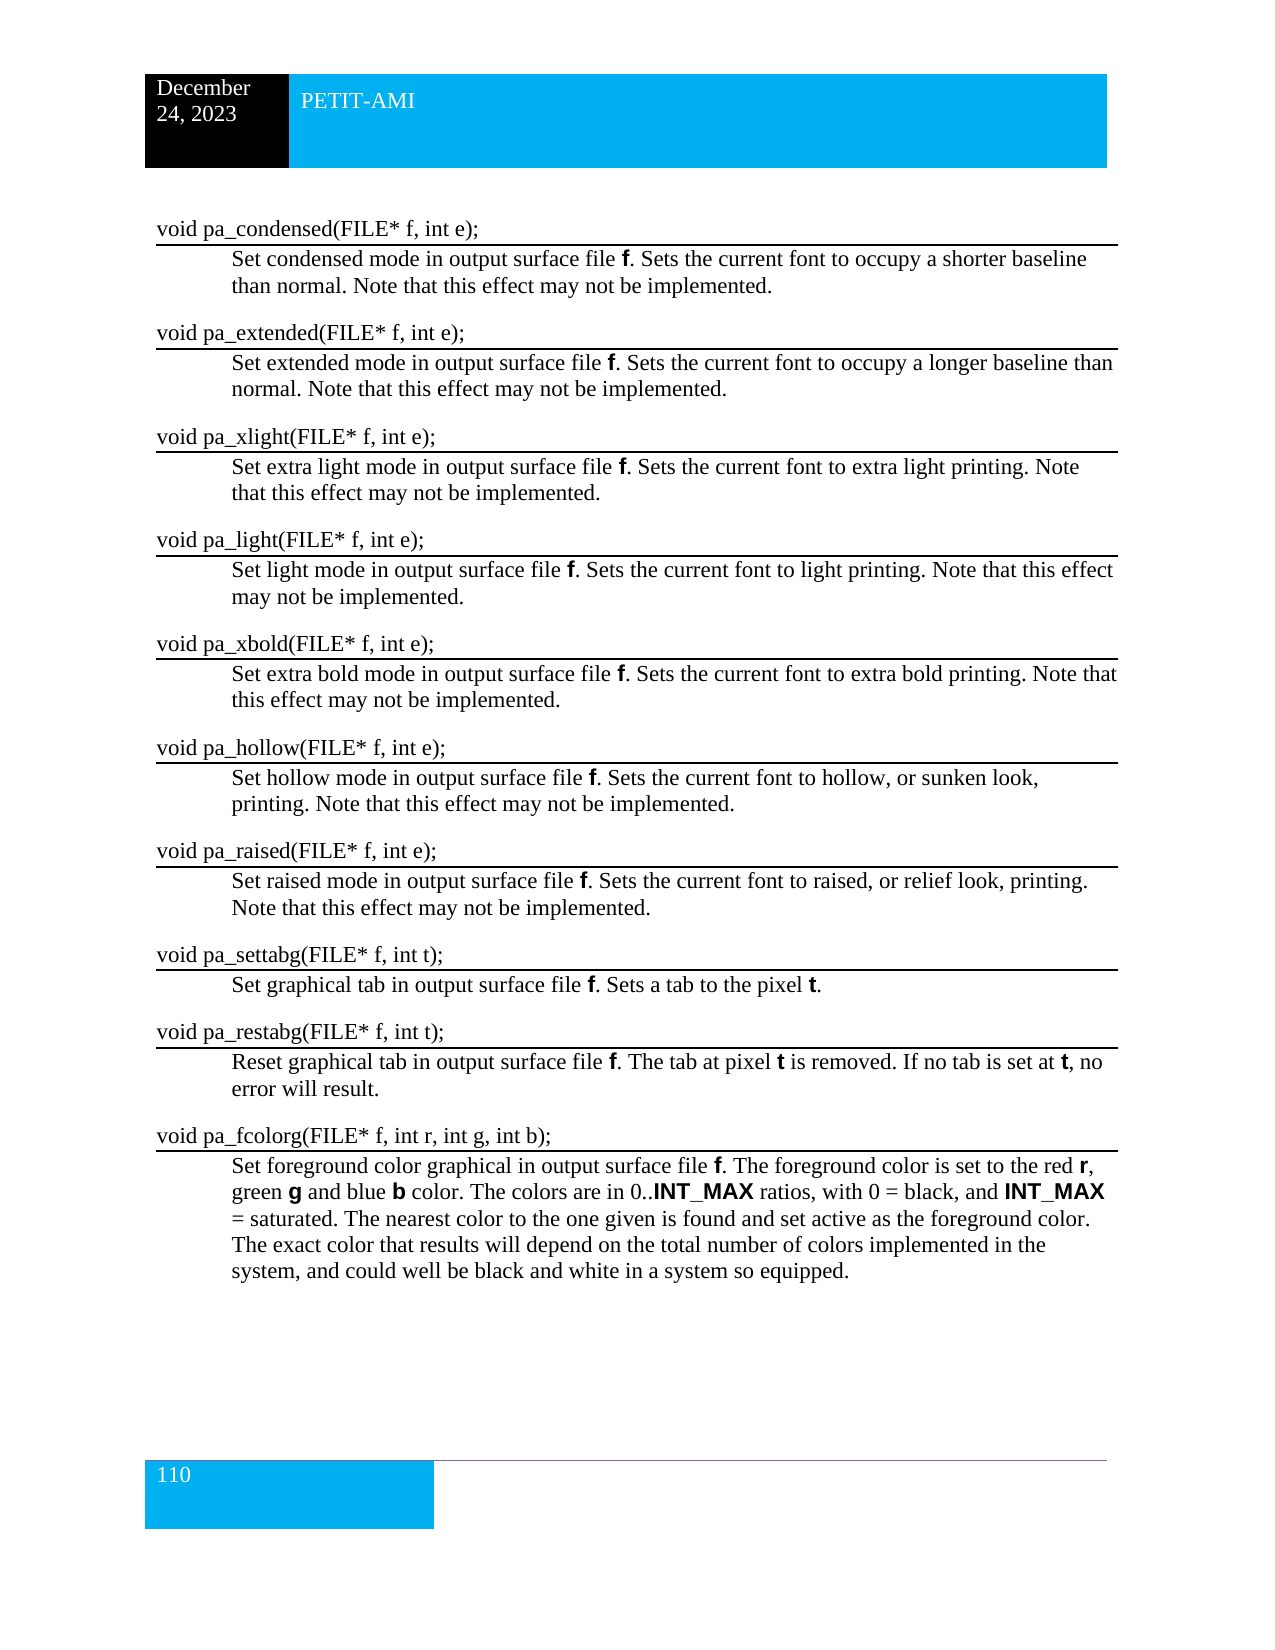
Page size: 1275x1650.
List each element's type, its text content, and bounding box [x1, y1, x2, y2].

text void pa_xbold(FILE* f, int e); [156, 630, 1118, 658]
text void pa_raised(FILE* f, int e); [156, 837, 1118, 866]
text Set foreground color graphical in output surface file f. The foreground color is set to the red r, green g and blue b color. The colors are in 0..INT_MAX ratios, with 0 = black, and INT_MAX = saturated. The nearest color to the one given is found and set active as the foreground color. The exact color that results will depend on the total number of colors implemented in the system, and could well be black and white in a system so equipped. [231, 1152, 1118, 1284]
text Set condensed mode in output surface file f. Sets the current font to occupy a shorter baseline than normal. Note that this effect may not be implemented. [231, 246, 1118, 298]
text void pa_settabg(FILE* f, int t); [156, 941, 1118, 969]
text Set hollow mode in output surface file f. Sets the current font to hollow, or sunken look, printing. Note that this effect may not be implemented. [231, 764, 1118, 816]
text Set raised mode in output surface file f. Sets the current font to raised, or relief look, printing. Note that this effect may not be implemented. [231, 868, 1118, 920]
text Set extended mode in output surface file f. Sets the current font to occupy a longer baseline than normal. Note that this effect may not be implemented. [231, 350, 1118, 402]
text Set extra bold mode in output surface file f. Sets the current font to extra bold printing. Note that this effect may not be implemented. [231, 660, 1118, 713]
text Set graphical tab in output surface file f. Sets a tab to the pixel t. [231, 971, 1118, 997]
text void pa_restabg(FILE* f, int t); [156, 1018, 1118, 1047]
text Reset graphical tab in output surface file f. The tab at pixel t is removed. If no tab is set at t, no error will result. [231, 1049, 1118, 1101]
text void pa_hollow(FILE* f, int e); [156, 734, 1118, 762]
text void pa_fcolorg(FILE* f, int r, int g, int b); [156, 1122, 1118, 1150]
text void pa_condensed(FILE* f, int e); [156, 215, 1118, 244]
text void pa_extended(FILE* f, int e); [156, 319, 1118, 348]
text Set extra light mode in output surface file f. Sets the current font to extra light printing. Note that this effect may not be implemented. [231, 453, 1118, 506]
text Set light mode in output surface file f. Sets the current font to light printing. Note that this effect may not be implemented. [231, 557, 1118, 609]
text void pa_light(FILE* f, int e); [156, 526, 1118, 555]
text void pa_xlight(FILE* f, int e); [156, 423, 1118, 451]
